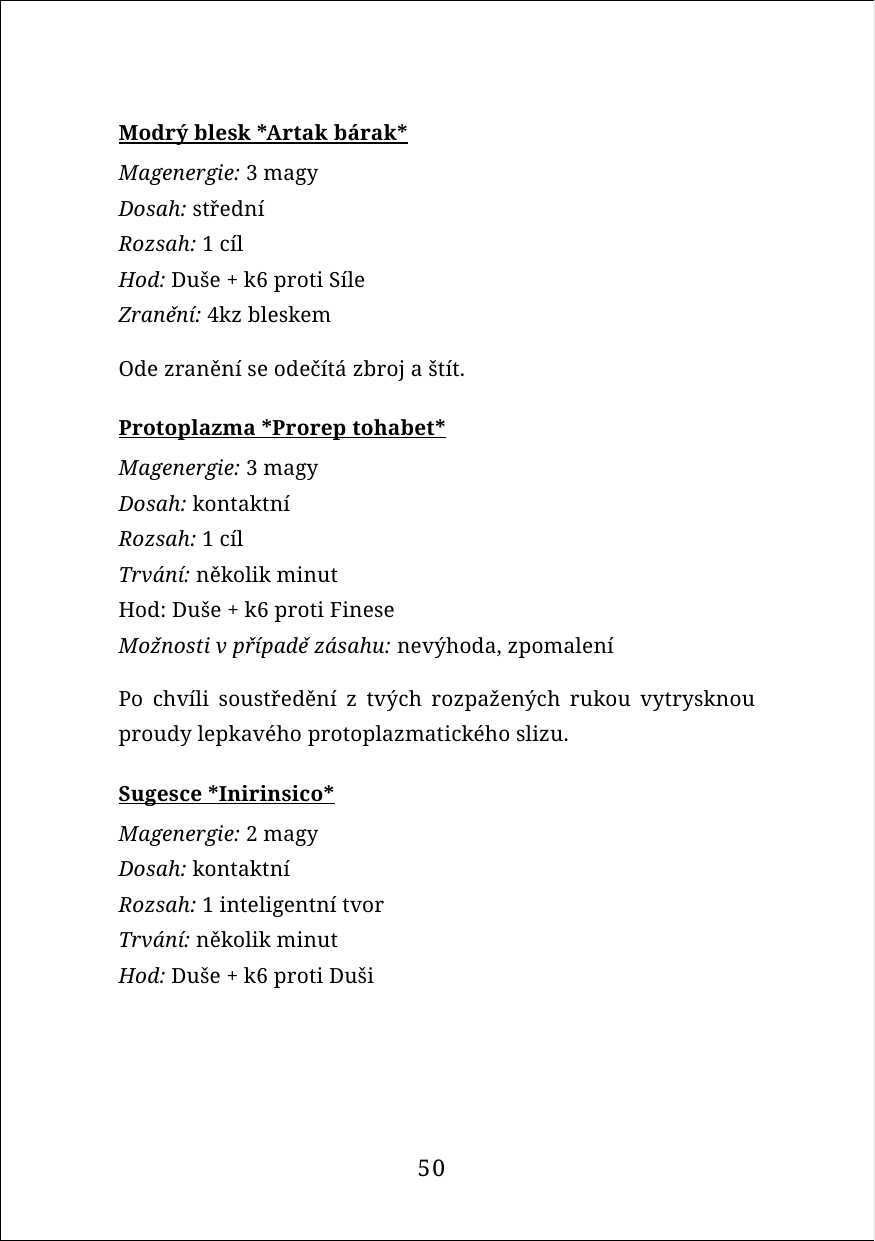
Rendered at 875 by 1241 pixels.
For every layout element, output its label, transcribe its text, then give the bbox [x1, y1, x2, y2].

text Magenergie: 3 magy Dosah: střední Rozsah: 1 cíl Hod: Duše + k6 proti Síle Zranění: 4kz bleskem [118, 158, 756, 329]
text Magenergie: 3 magy Dosah: kontaktní Rozsah: 1 cíl Trvání: několik minut Hod: Duše + k6 proti Finese Možnosti v případě zásahu: nevýhoda, zpomalení [118, 453, 756, 659]
text Ode zranění se odečítá zbroj a štít. [118, 354, 756, 382]
text Po chvíli soustředění z tvých rozpažených rukou vytrysknou proudy lepkavého protoplazmatického slizu. [118, 684, 756, 748]
text Magenergie: 2 magy Dosah: kontaktní Rozsah: 1 inteligentní tvor Trvání: několik minut Hod: Duše + k6 proti Duši [118, 819, 756, 989]
subtitle Sugesce *Inirinsico* [118, 779, 756, 807]
subtitle Protoplazma *Prorep tohabet* [118, 413, 756, 441]
subtitle Modrý blesk *Artak bárak* [118, 118, 756, 147]
